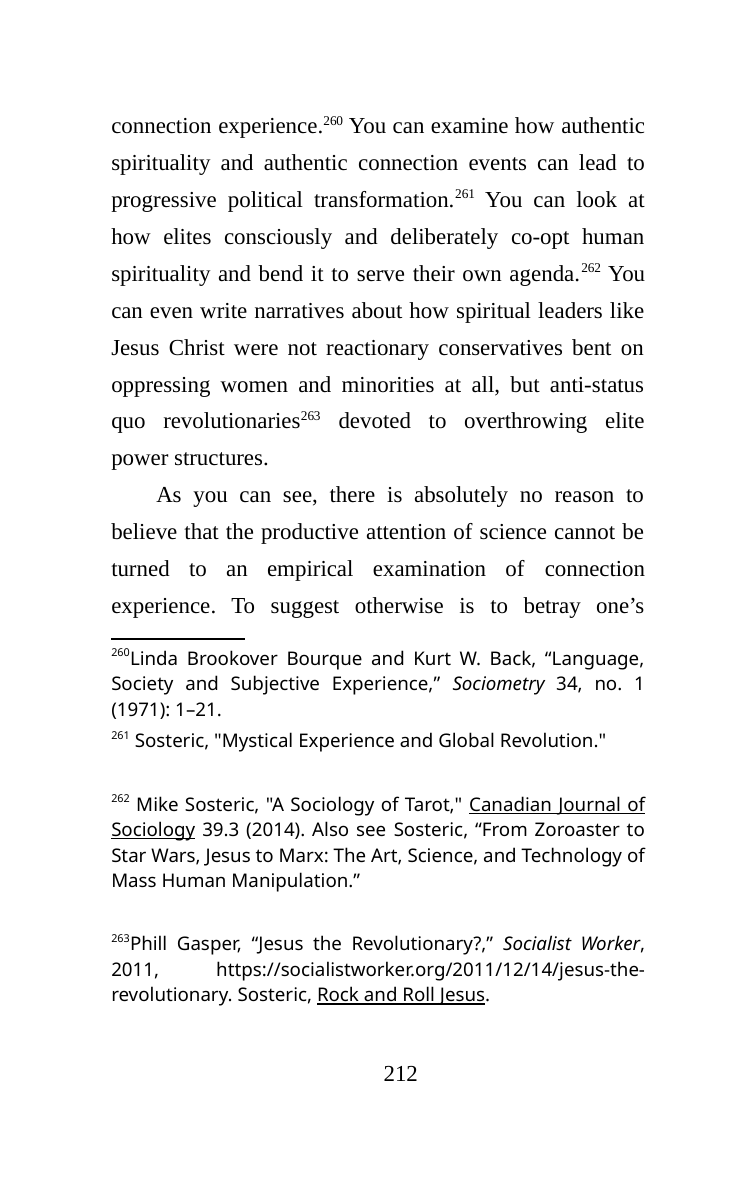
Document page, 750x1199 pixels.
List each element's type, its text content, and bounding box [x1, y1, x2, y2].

text Sosteric, "Mystical Experience and Global Revolution." [111, 728, 645, 753]
text Linda Brookover Bourque and Kurt W. Back, “Language, Society and Subjective Experience,” Sociometry 34, no. 1 (1971): 1–21. [111, 645, 645, 722]
text As you can see, there is absolutely no reason to believe that the productive attention of science cannot be turned to an empirical examination of connection experience. To suggest otherwise is to betray one’s [111, 481, 645, 618]
text Phill Gasper, “Jesus the Revolutionary?,” Socialist Worker, 2011, https://socialistworker.org/2011/12/14/jesus-the-revolutionary. Sosteric, Rock and Roll Jesus. [111, 931, 645, 1007]
text connection experience. You can examine how authentic spirituality and authentic connection events can lead to progressive political transformation. You can look at how elites consciously and deliberately co-opt human spirituality and bend it to serve their own agenda. You can even write narratives about how spiritual leaders like Jesus Christ were not reactionary conservatives bent on oppressing women and minorities at all, but anti-status quo revolutionaries devoted to overthrowing elite power structures. [111, 112, 645, 471]
text Mike Sosteric, "A Sociology of Tarot," Canadian Journal of Sociology 39.3 (2014). Also see Sosteric, “From Zoroaster to Star Wars, Jesus to Marx: The Art, Science, and Technology of Mass Human Manipulation.” [111, 791, 645, 893]
